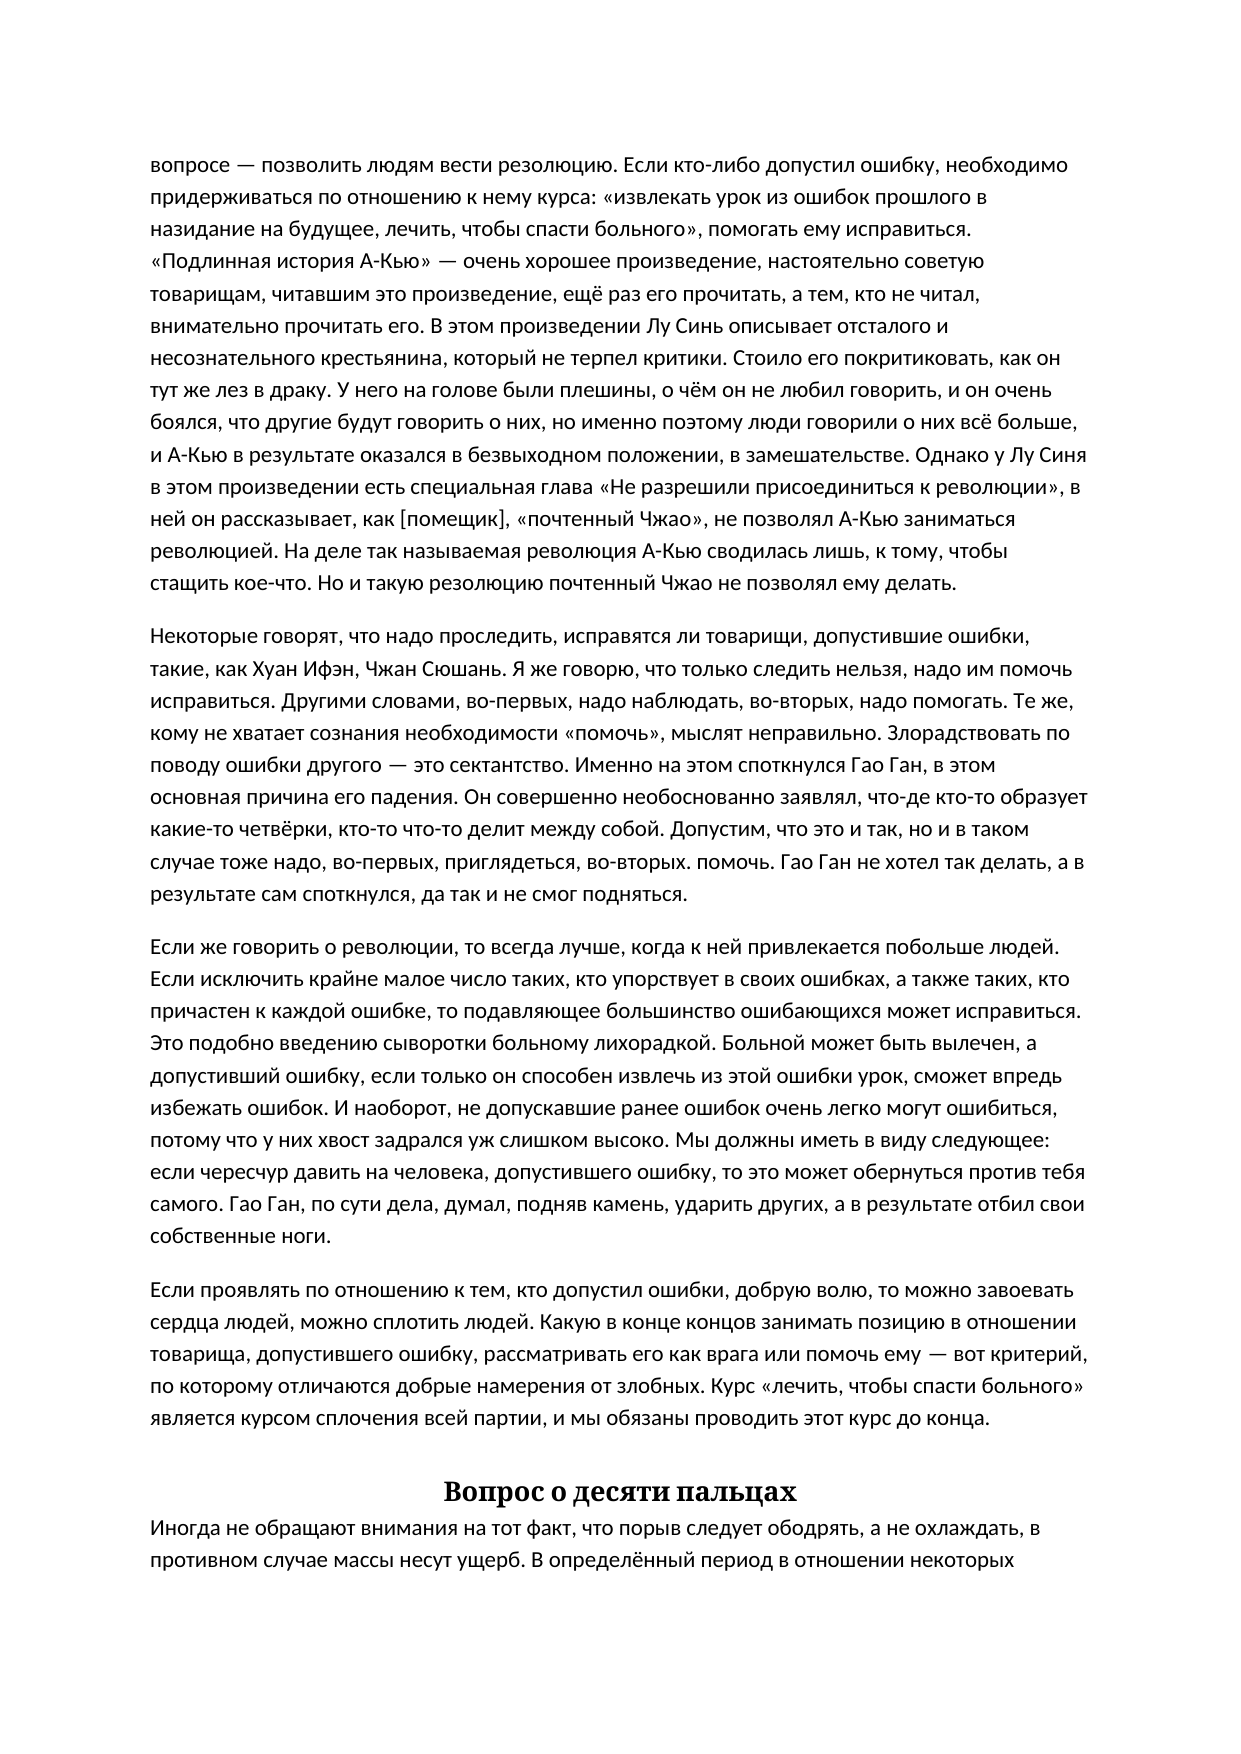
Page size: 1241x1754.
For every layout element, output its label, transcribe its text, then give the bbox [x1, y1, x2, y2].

text Если проявлять по отношению к тем, кто допустил ошибки, добрую волю, то можно завоевать сердца людей, можно сплотить людей. Какую в конце концов занимать позицию в отношении товарища, допустившего ошибку, рассматривать его как врага или помочь ему — вот критерий, по которому отличаются добрые намерения от злобных. Курс «лечить, чтобы спасти больного» является курсом сплочения всей партии, и мы обязаны проводить этот курс до конца. [150, 1275, 1091, 1431]
text Если же говорить о революции, то всегда лучше, когда к ней привлекается побольше людей. Если исключить крайне малое число таких, кто упорствует в своих ошибках, а также таких, кто причастен к каждой ошибке, то подавляющее большинство ошибающихся может исправиться. Это подобно введению сыворотки больному лихорадкой. Больной может быть вылечен, а допустивший ошибку, если только он способен извлечь из этой ошибки урок, сможет впредь избежать ошибок. И наоборот, не допускавшие ранее ошибок очень легко могут ошибиться, потому что у них хвост задрался уж слишком высоко. Мы должны иметь в виду следующее: если чересчур давить на человека, допустившего ошибку, то это может обернуться против тебя самого. Гао Ган, по сути дела, думал, подняв камень, ударить других, а в результате отбил свои собственные ноги. [150, 932, 1091, 1250]
text вопросе — позволить людям вести резолюцию. Если кто-либо допустил ошибку, необходимо придерживаться по отношению к нему курса: «извлекать урок из ошибок прошлого в назидание на будущее, лечить, чтобы спасти больного», помогать ему исправиться. «Подлинная история А-Кью» — очень хорошее произведение, настоятельно советую товарищам, читавшим это произведение, ещё раз его прочитать, а тем, кто не читал, внимательно прочитать его. В этом произведении Лу Синь описывает отсталого и несознательного крестьянина, который не терпел критики. Стоило его покритиковать, как он тут же лез в драку. У него на голове были плешины, о чём он не любил говорить, и он очень боялся, что другие будут говорить о них, но именно поэтому люди говорили о них всё больше, и А-Кью в результате оказался в безвыходном положении, в замешательстве. Однако у Лу Синя в этом произведении есть специальная глава «Не разрешили присоединиться к революции», в ней он рассказывает, как [помещик], «почтенный Чжао», не позволял А-Кью заниматься революцией. На деле так называемая революция А-Кью сводилась лишь, к тому, чтобы стащить кое-что. Но и такую резолюцию почтенный Чжао не позволял ему делать. [150, 150, 1091, 596]
text Некоторые говорят, что надо проследить, исправятся ли товарищи, допустившие ошибки, такие, как Хуан Ифэн, Чжан Сюшань. Я же говорю, что только следить нельзя, надо им помочь исправиться. Другими словами, во-первых, надо наблюдать, во-вторых, надо помогать. Те же, кому не хватает сознания необходимости «помочь», мыслят неправильно. Злорадствовать по поводу ошибки другого — это сектантство. Именно на этом споткнулся Гао Ган, в этом основная причина его падения. Он совершенно необоснованно заявлял, что-де кто-то образует какие-то четвёрки, кто-то что-то делит между собой. Допустим, что это и так, но и в таком случае тоже надо, во-первых, приглядеться, во-вторых. помочь. Гао Ган не хотел так делать, а в результате сам споткнулся, да так и не смог подняться. [150, 621, 1091, 907]
text Иногда не обращают внимания на тот факт, что порыв следует ободрять, а не охлаждать, в противном случае массы несут ущерб. В определённый период в отношении некоторых [150, 1513, 1091, 1573]
subtitle Вопрос о десяти пальцах [150, 1477, 1091, 1508]
